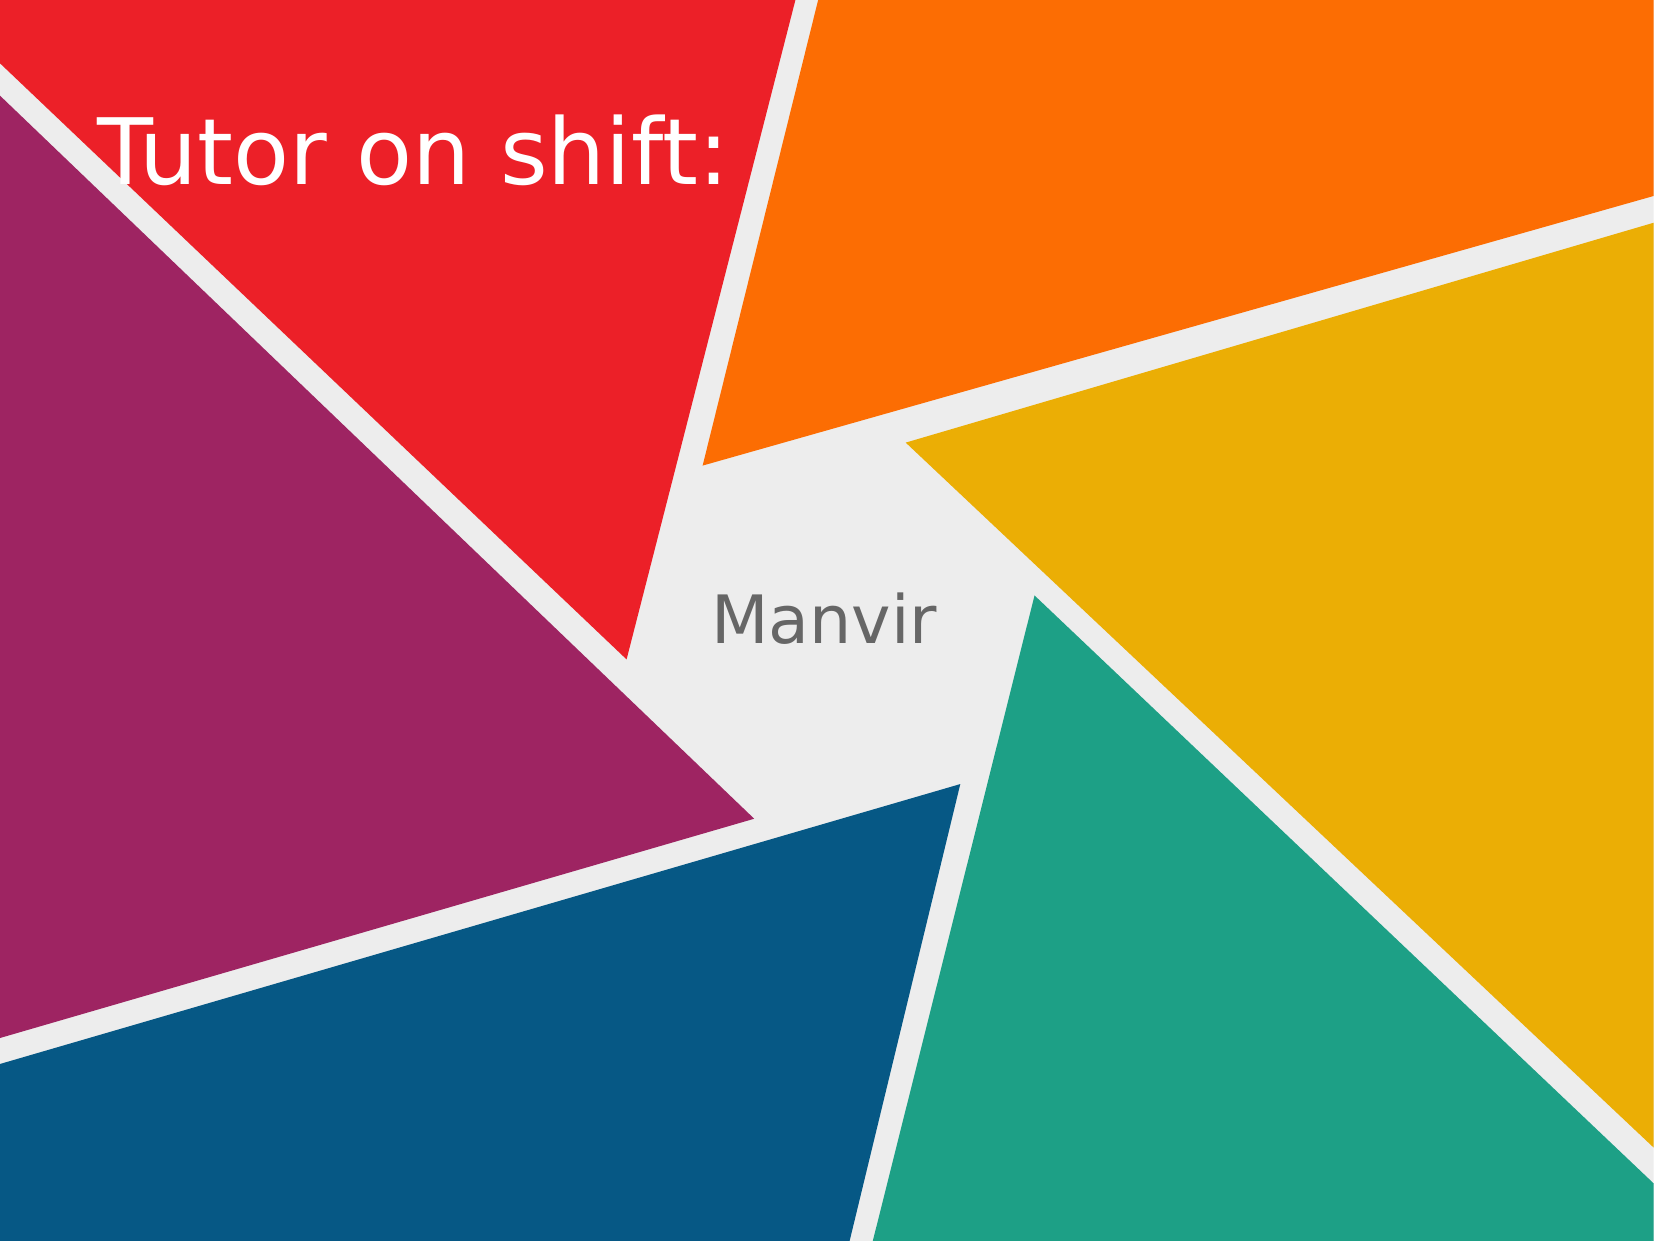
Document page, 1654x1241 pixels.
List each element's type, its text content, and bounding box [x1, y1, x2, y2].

subtitle Manvir [614, 418, 1035, 824]
title Tutor on shift: [82, 49, 746, 257]
